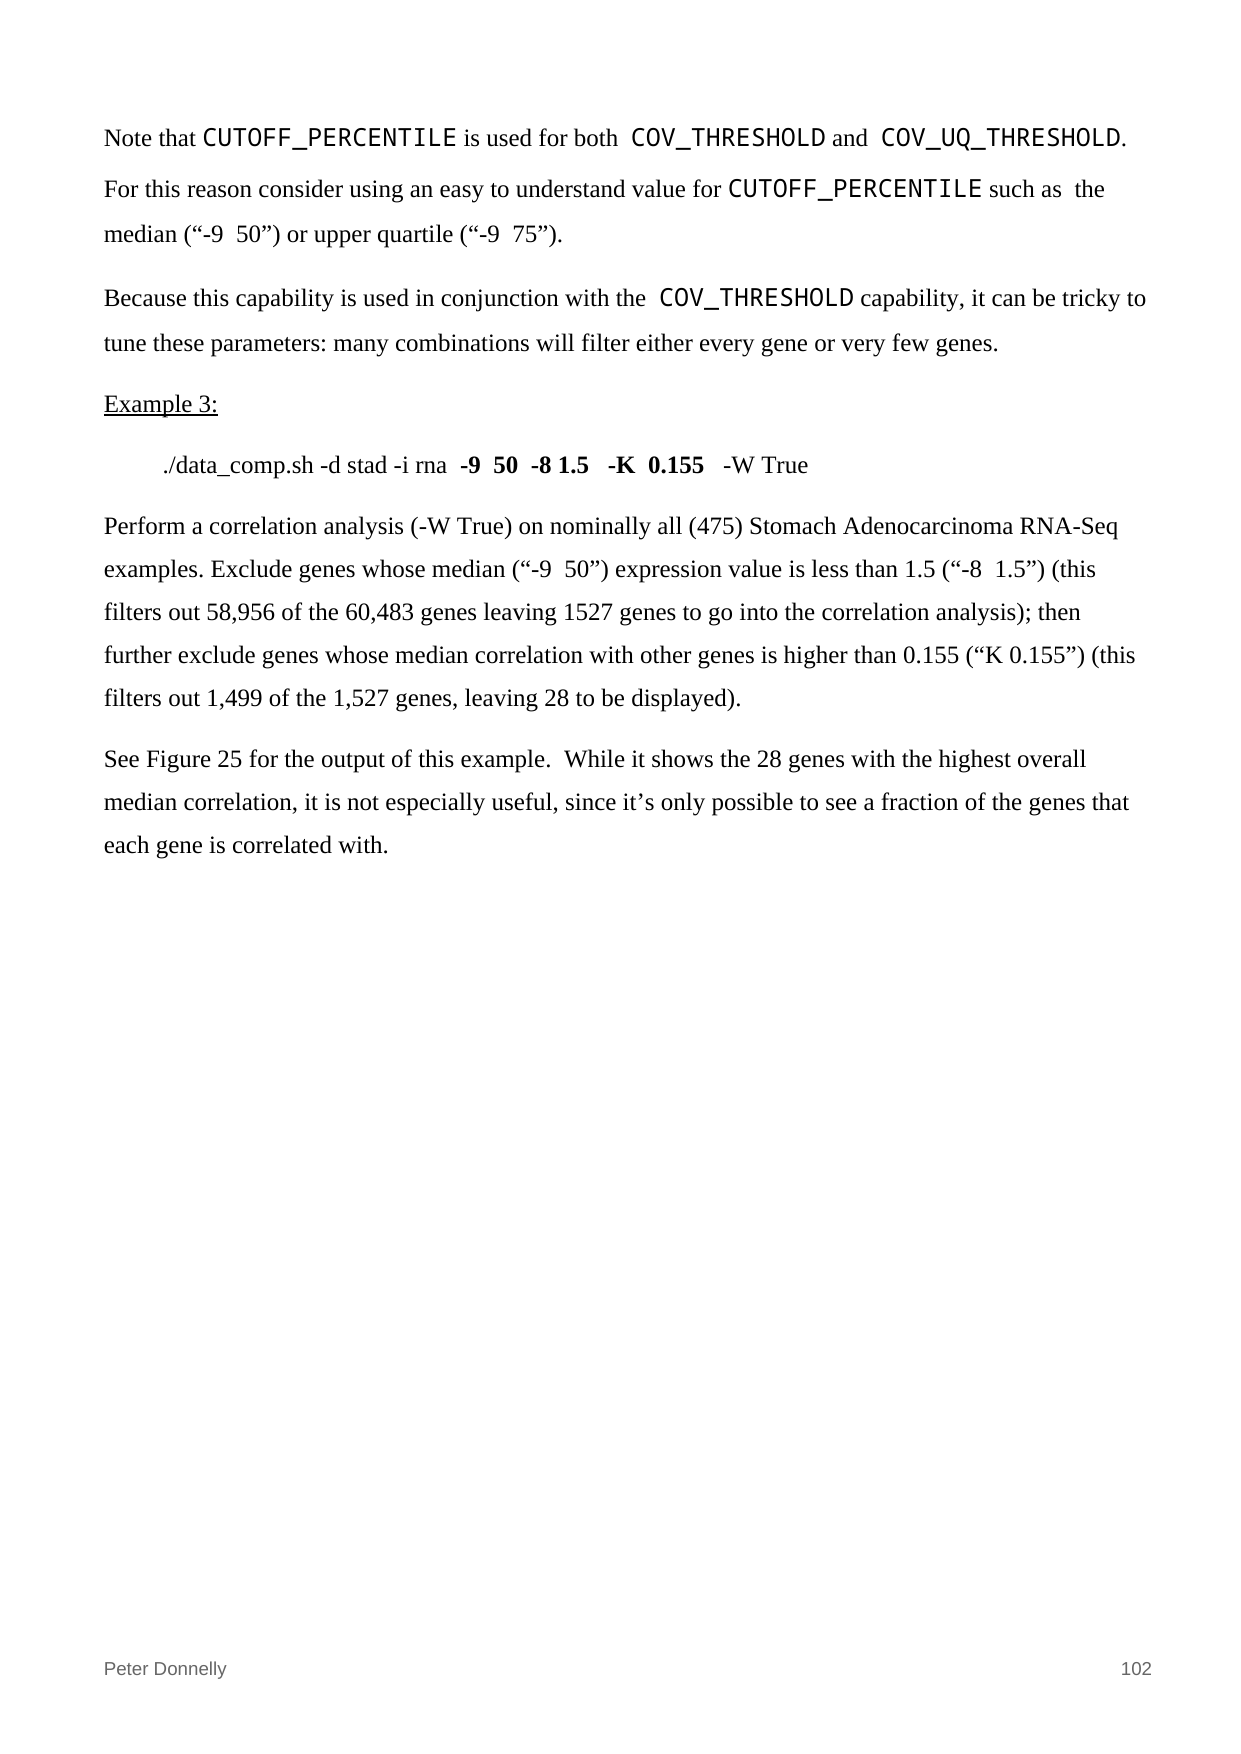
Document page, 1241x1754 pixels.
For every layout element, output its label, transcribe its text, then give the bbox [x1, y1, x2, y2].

text Note that CUTOFF_PERCENTILE is used for both COV_THRESHOLD and COV_UQ_THRESHOLD. For this reason consider using an easy to understand value for CUTOFF_PERCENTILE such as the median (“-9 50”) or upper quartile (“-9 75”). [103, 120, 1146, 248]
text Because this capability is used in conjunction with the COV_THRESHOLD capability, it can be tricky to tune these parameters: many combinations will filter either every gene or very few genes. [103, 280, 1146, 357]
text Example 3: [103, 389, 1146, 418]
text ./data_comp.sh -d stad -i rna -9 50 -8 1.5 -K 0.155 -W True [162, 450, 1146, 479]
text Perform a correlation analysis (-W True) on nominally all (475) Stomach Adenocarcinoma RNA-Seq examples. Exclude genes whose median (“-9 50”) expression value is less than 1.5 (“-8 1.5”) (this filters out 58,956 of the 60,483 genes leaving 1527 genes to go into the correlation analysis); then further exclude genes whose median correlation with other genes is higher than 0.155 (“K 0.155”) (this filters out 1,499 of the 1,527 genes, leaving 28 to be displayed). [103, 511, 1146, 712]
text See Figure 25 for the output of this example. While it shows the 28 genes with the highest overall median correlation, it is not especially useful, since it’s only possible to see a fraction of the genes that each gene is correlated with. [103, 744, 1146, 859]
